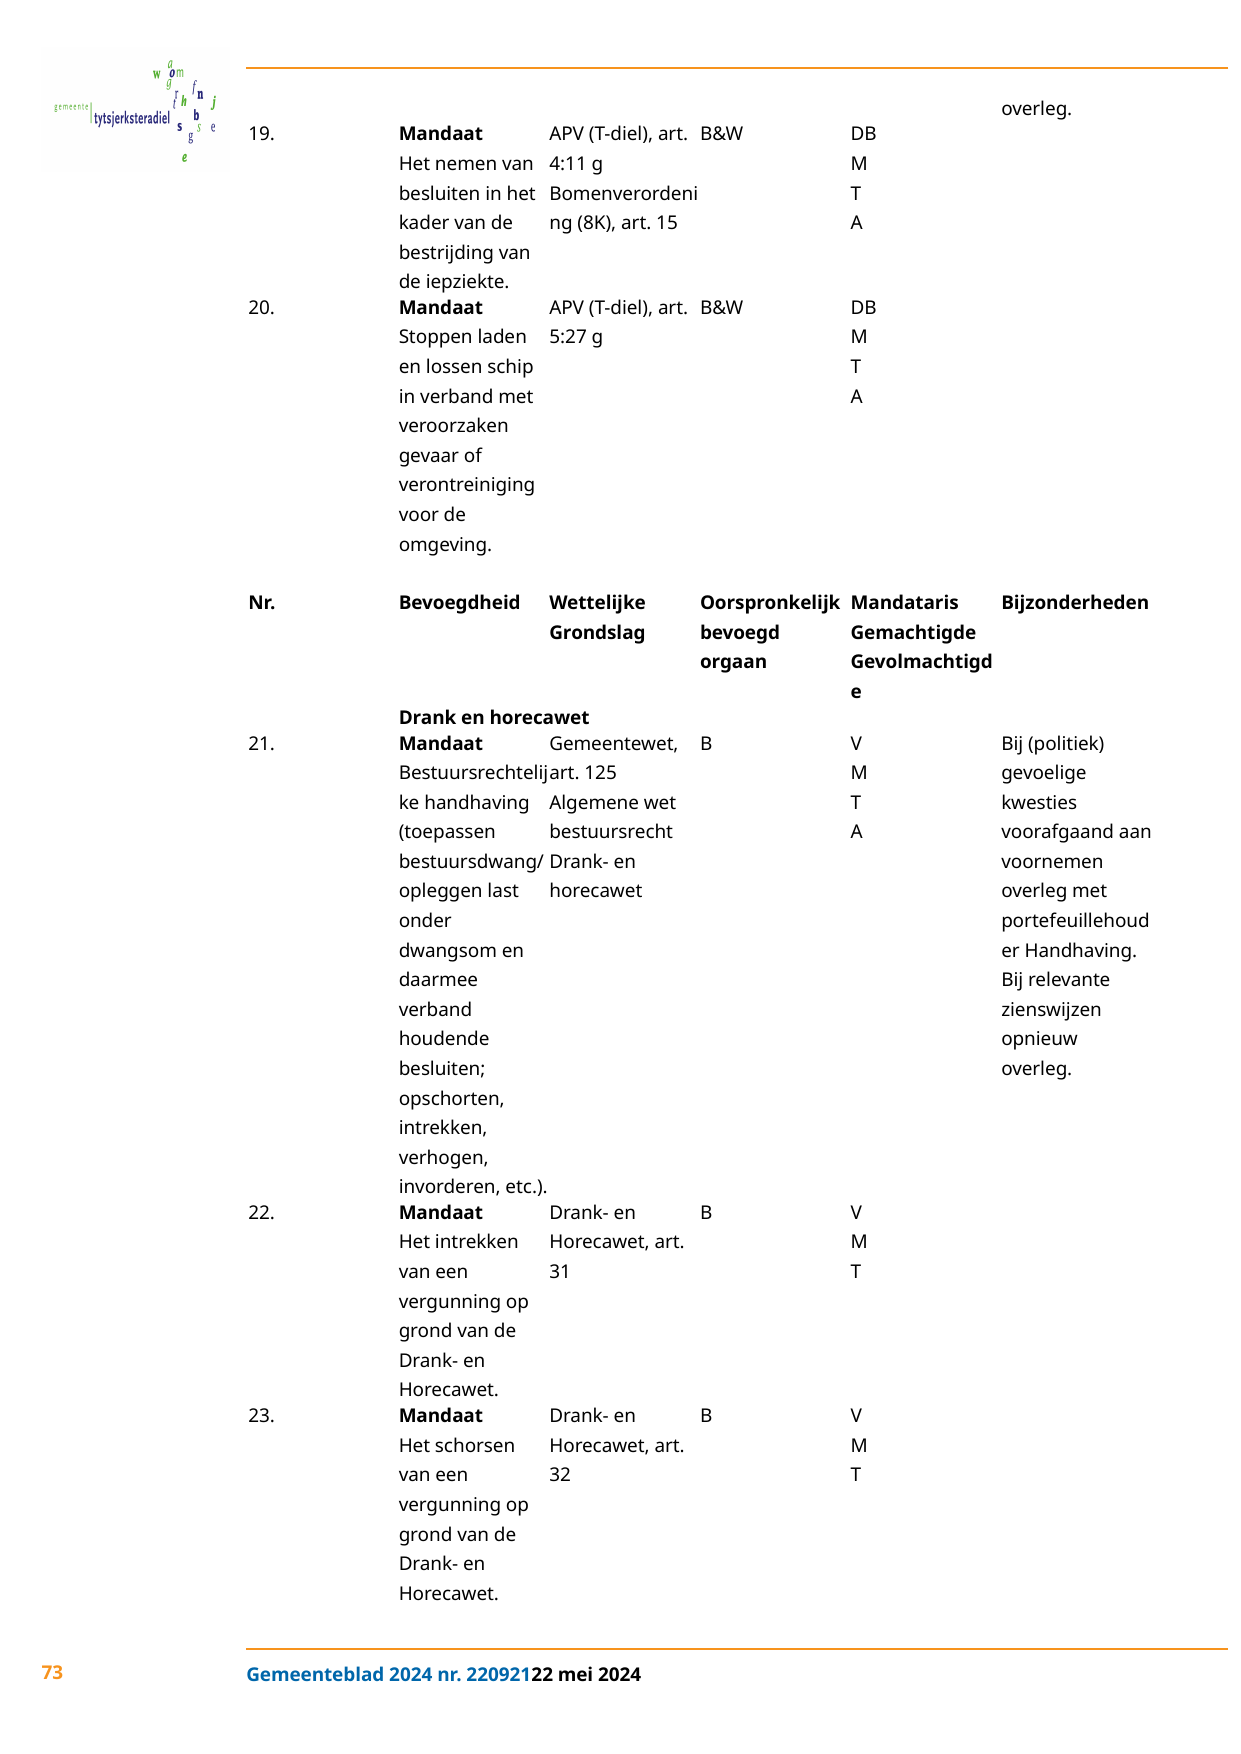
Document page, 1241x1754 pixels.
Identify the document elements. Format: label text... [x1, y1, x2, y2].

picture [41, 47, 231, 172]
table_cell DB M T A [850, 294, 1001, 557]
table_cell B [700, 1199, 850, 1402]
table_cell APV (T-diel), art. 5:27 g [549, 294, 700, 557]
table_header Nr. [248, 590, 398, 704]
table_cell Mandaat Bestuursrechtelijke handhaving (toepassen bestuursdwang/opleggen last onder dwangsom en daarmee verband houdende besluiten; opschorten, intrekken, verhogen, invorderen, etc.). [399, 730, 549, 1199]
table_cell [248, 704, 398, 730]
table_cell B&W [700, 121, 850, 294]
table_cell [549, 95, 700, 121]
table_cell Mandaat Stoppen laden en lossen schip in verband met veroorzaken gevaar of verontreiniging voor de omgeving. [399, 294, 549, 557]
table_header Bevoegdheid [399, 590, 549, 704]
table_cell 21. [248, 730, 398, 1199]
table_cell 19. [248, 121, 398, 294]
table_cell [850, 95, 1001, 121]
table_cell B [700, 1403, 850, 1606]
table_cell [1001, 121, 1152, 294]
table_cell [700, 95, 850, 121]
table_header Oorspronkelijk bevoegd orgaan [700, 590, 850, 704]
table_cell Mandaat Het nemen van besluiten in het kader van de bestrijding van de iepziekte. [399, 121, 549, 294]
table_cell B&W [700, 294, 850, 557]
table_cell DB M T A [850, 121, 1001, 294]
table_cell APV (T-diel), art. 4:11 g Bomenverordening (8K), art. 15 [549, 121, 700, 294]
table_cell Mandaat Het intrekken van een vergunning op grond van de Drank- en Horecawet. [399, 1199, 549, 1402]
table_header Mandataris Gemachtigde Gevolmachtigde [850, 590, 1001, 704]
table_cell V M T [850, 1199, 1001, 1402]
table_cell Mandaat Het schorsen van een vergunning op grond van de Drank- en Horecawet. [399, 1403, 549, 1606]
table_cell 22. [248, 1199, 398, 1402]
table_cell 23. [248, 1403, 398, 1606]
table_cell Gemeentewet, art. 125 Algemene wet bestuursrecht Drank- en horecawet [549, 730, 700, 1199]
table_cell Drank en horecawet [399, 704, 1152, 730]
table_cell V M T A [850, 730, 1001, 1199]
table_cell [1001, 1403, 1152, 1606]
table_cell Bij (politiek) gevoelige kwesties voorafgaand aan voornemen overleg met portefeuillehouder Handhaving. Bij relevante zienswijzen opnieuw overleg. [1001, 730, 1152, 1199]
table_header Bijzonderheden [1001, 590, 1152, 704]
table_cell [1001, 1199, 1152, 1402]
table_cell V M T [850, 1403, 1001, 1606]
table_cell [248, 95, 398, 121]
table_cell B [700, 730, 850, 1199]
table_cell Drank- en Horecawet, art. 32 [549, 1403, 700, 1606]
table_cell overleg. [1001, 95, 1152, 121]
table_cell Drank- en Horecawet, art. 31 [549, 1199, 700, 1402]
table_cell 20. [248, 294, 398, 557]
table_header Wettelijke Grondslag [549, 590, 700, 704]
table_cell [1001, 294, 1152, 557]
